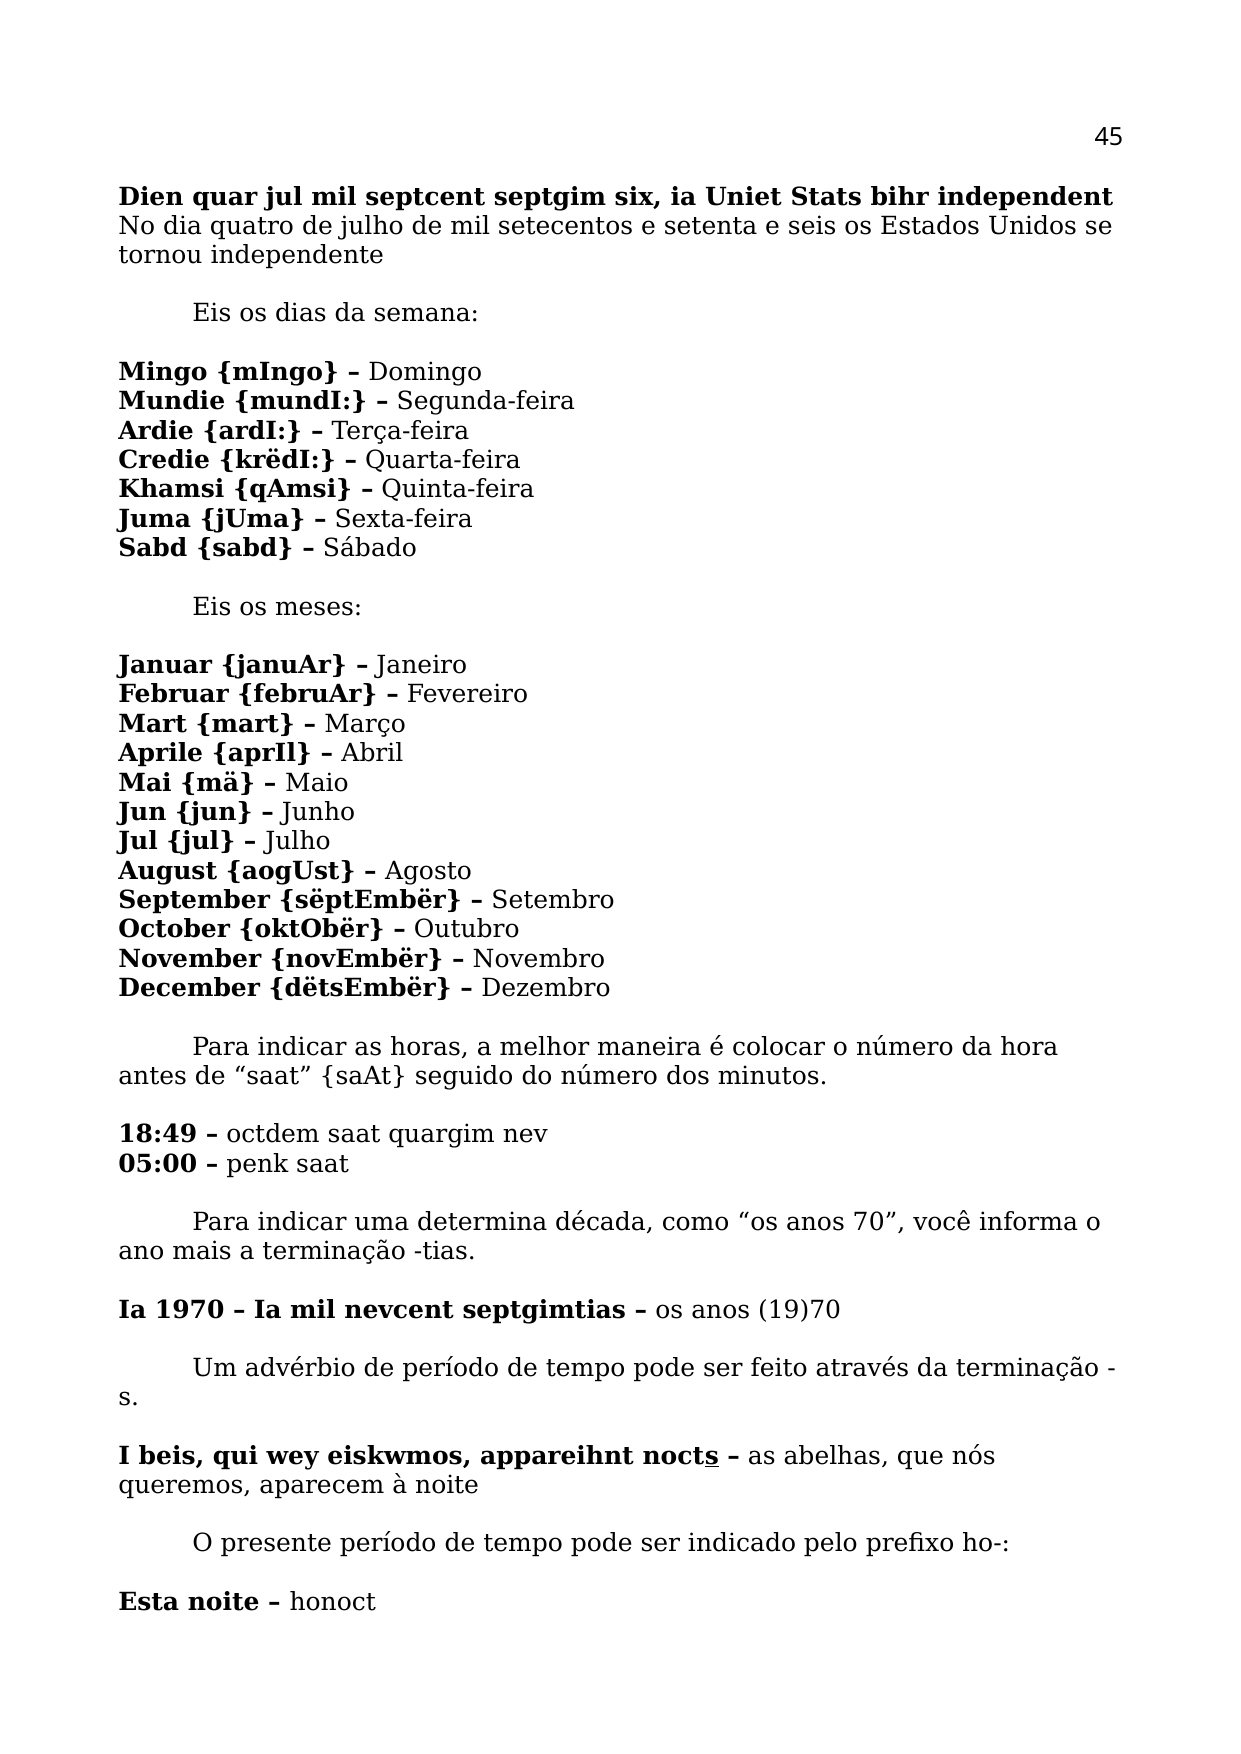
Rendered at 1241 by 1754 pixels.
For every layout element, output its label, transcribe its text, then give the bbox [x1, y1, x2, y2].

text August {aogUst} – Agosto [118, 856, 1123, 885]
text Mingo {mIngo} – Domingo [118, 357, 1123, 386]
text No dia quatro de julho de mil setecentos e setenta e seis os Estados Unidos se tornou independente [118, 211, 1123, 269]
text Um advérbio de período de tempo pode ser feito através da terminação -s. [118, 1353, 1123, 1411]
text Eis os meses: [118, 592, 1123, 621]
text September {sëptEmbër} – Setembro [118, 885, 1123, 914]
text Jul {jul} – Julho [118, 826, 1123, 856]
text Aprile {aprIl} – Abril [118, 738, 1123, 767]
text Ardie {ardI:} – Terça-feira [118, 416, 1123, 445]
text 18:49 – octdem saat quargim nev [118, 1119, 1123, 1148]
text Dien quar jul mil septcent septgim six, ia Uniet Stats bihr independent [118, 182, 1123, 211]
text October {oktObër} – Outubro [118, 914, 1123, 944]
text Jun {jun} – Junho [118, 797, 1123, 826]
text Mart {mart} – Março [118, 709, 1123, 738]
text Para indicar as horas, a melhor maneira é colocar o número da hora antes de “saat” {saAt} seguido do número dos minutos. [118, 1032, 1123, 1090]
text Eis os dias da semana: [118, 298, 1123, 328]
text Januar {januAr} – Janeiro [118, 650, 1123, 679]
text December {dëtsEmbër} – Dezembro [118, 973, 1123, 1002]
text November {novEmbër} – Novembro [118, 944, 1123, 973]
text Khamsi {qAmsi} – Quinta-feira [118, 474, 1123, 504]
text Esta noite – honoct [118, 1587, 1123, 1616]
text Februar {februAr} – Fevereiro [118, 679, 1123, 709]
text I beis, qui wey eiskwmos, appareihnt nocts – as abelhas, que nós queremos, aparecem à noite [118, 1441, 1123, 1499]
text Mundie {mundI:} – Segunda-feira [118, 386, 1123, 416]
text Mai {mä} – Maio [118, 767, 1123, 797]
text Juma {jUma} – Sexta-feira [118, 504, 1123, 533]
text Para indicar uma determina década, como “os anos 70”, você informa o ano mais a terminação -tias. [118, 1207, 1123, 1265]
text Credie {krëdI:} – Quarta-feira [118, 445, 1123, 474]
text Ia 1970 – Ia mil nevcent septgimtias – os anos (19)70 [118, 1294, 1123, 1324]
text O presente período de tempo pode ser indicado pelo prefixo ho-: [118, 1528, 1123, 1557]
text 05:00 – penk saat [118, 1148, 1123, 1178]
text Sabd {sabd} – Sábado [118, 533, 1123, 562]
